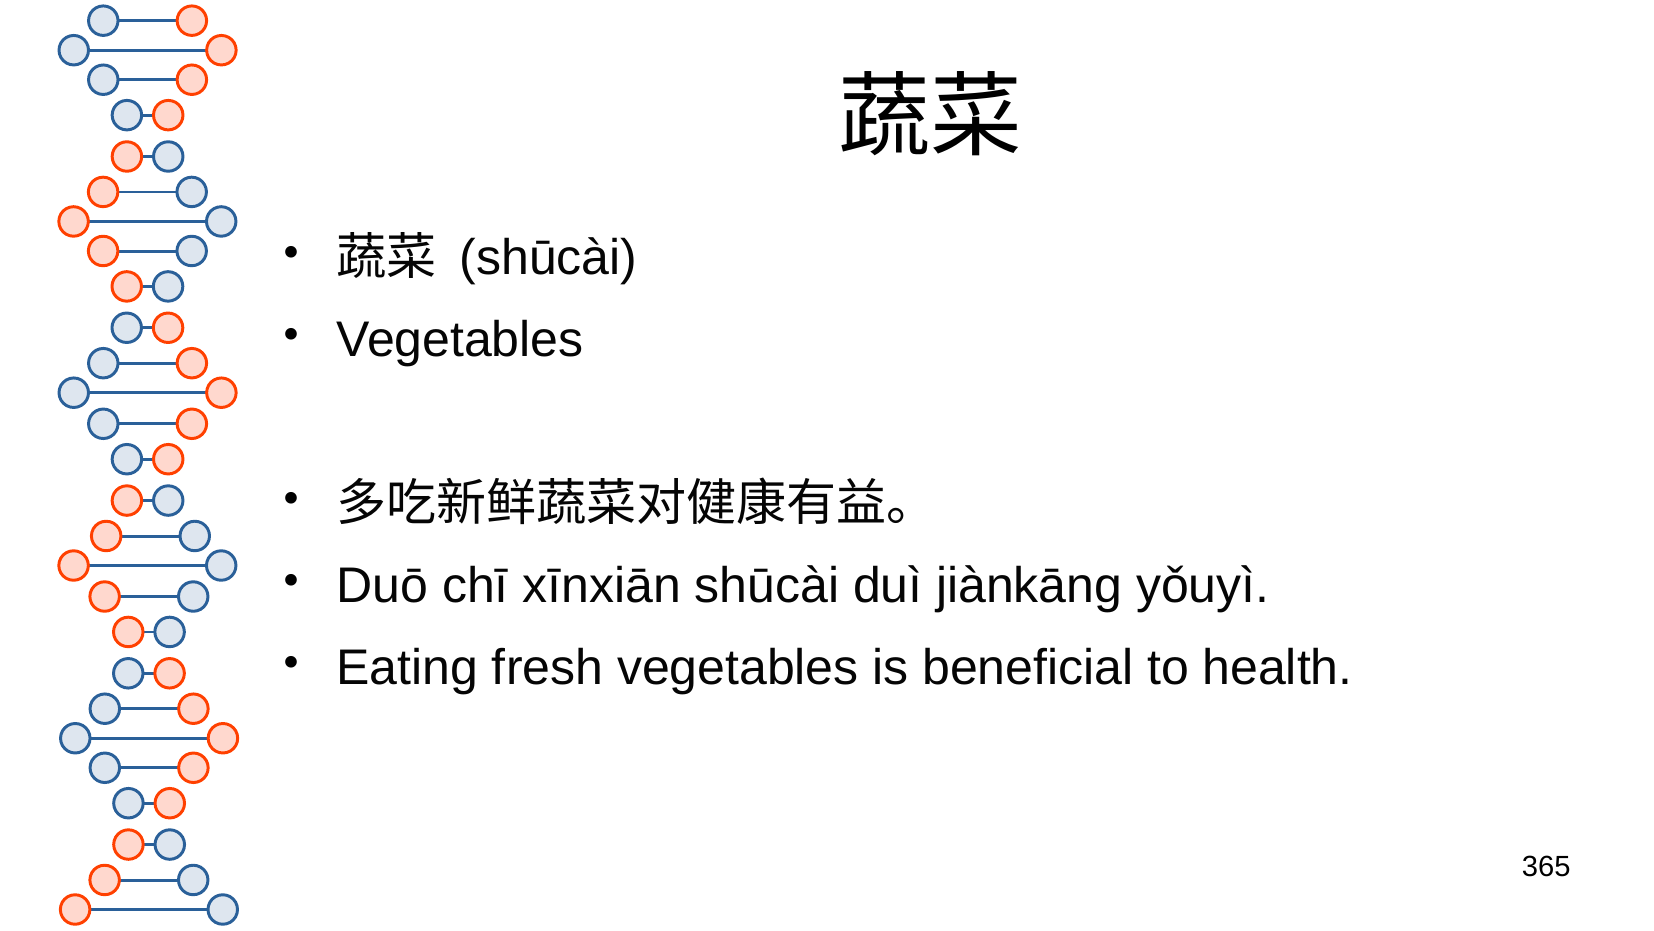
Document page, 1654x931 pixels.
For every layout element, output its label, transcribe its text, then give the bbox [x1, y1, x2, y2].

title 蔬菜 [265, 35, 1595, 189]
list 蔬菜 (shūcài) Vegetables 多吃新鲜蔬菜对健康有益。 Duō chī xīnxiān shūcài duì jiànkāng yǒuyì. Eating fresh vegetables is beneficial to health. [265, 224, 1595, 764]
